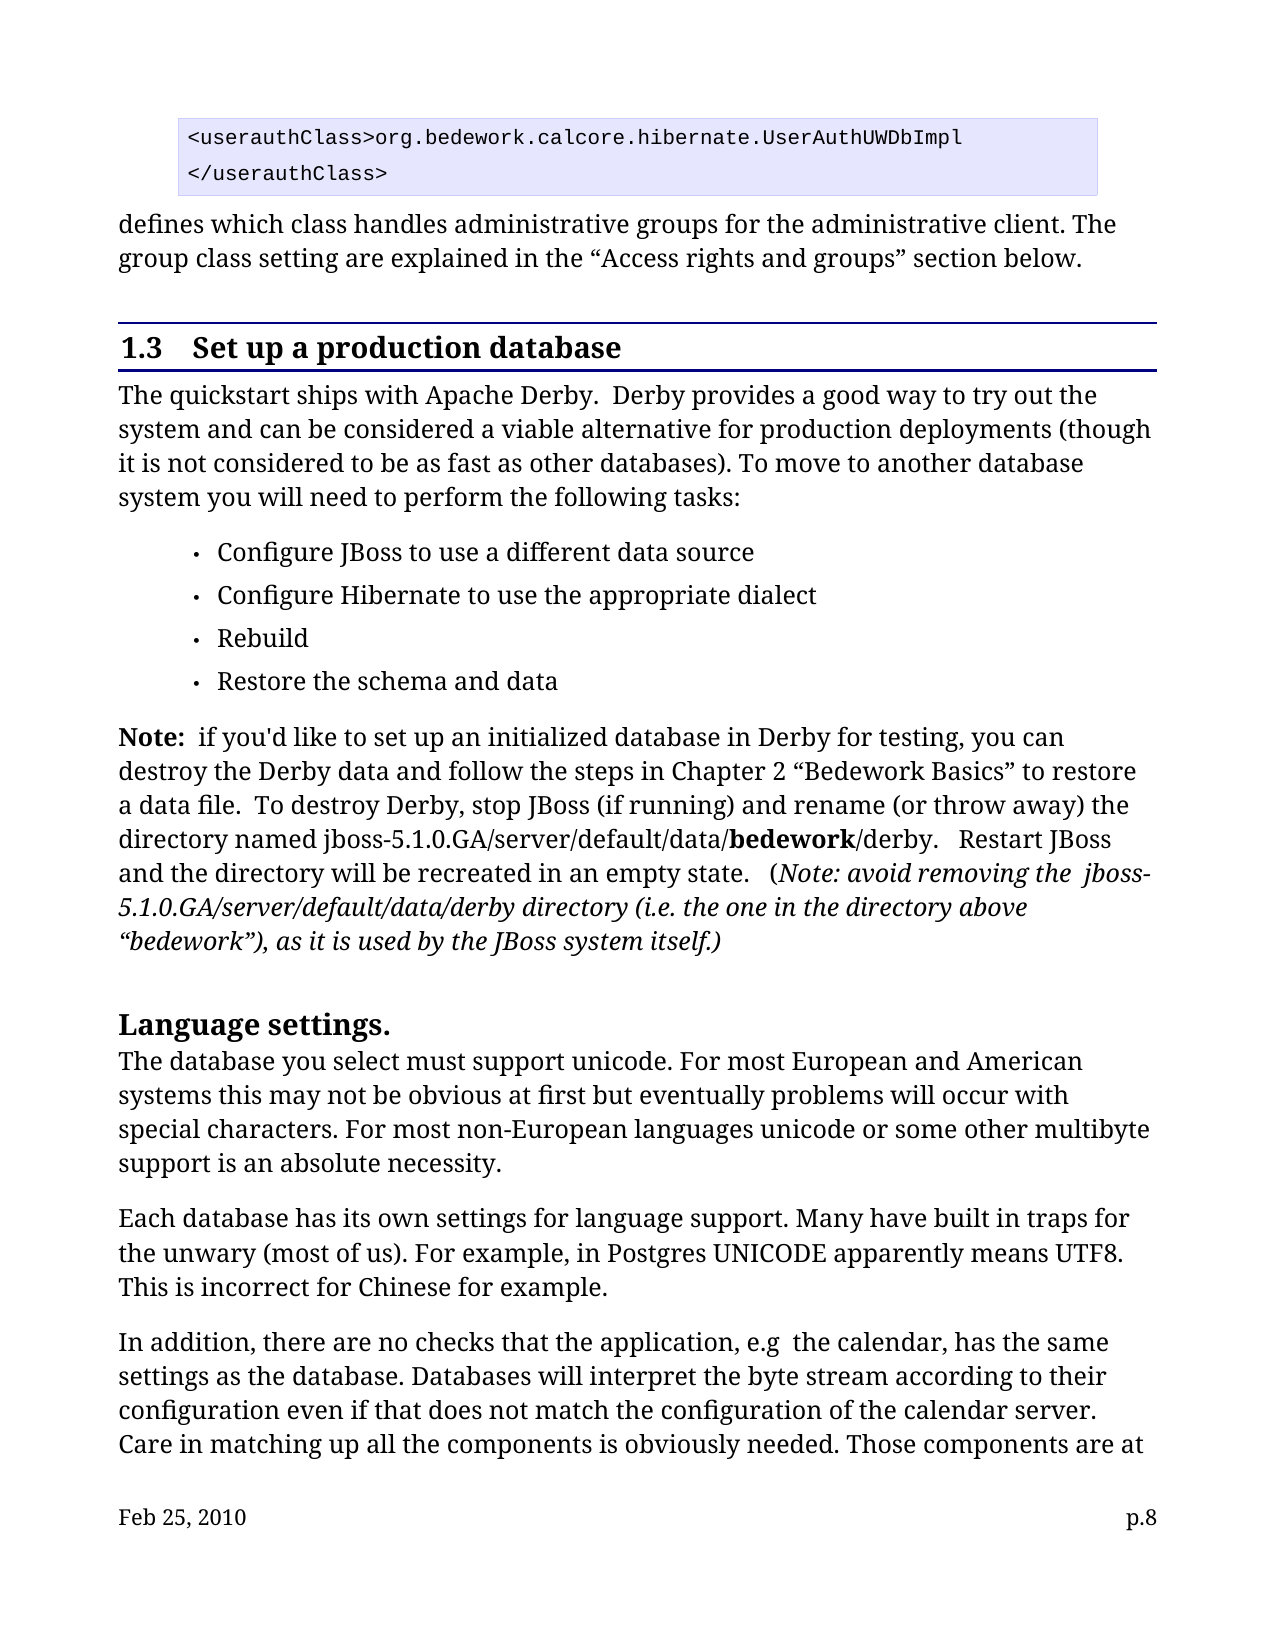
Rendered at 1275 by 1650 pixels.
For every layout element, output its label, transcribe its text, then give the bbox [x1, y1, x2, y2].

text The database you select must support unicode. For most European and American systems this may not be obvious at first but eventually problems will occur with special characters. For most non-European languages unicode or some other multibyte support is an absolute necessity. [118, 1044, 1157, 1180]
text Each database has its own settings for language support. Many have built in traps for the unwary (most of us). For example, in Postgres UNICODE apparently means UTF8. This is incorrect for Chinese for example. [118, 1201, 1157, 1303]
text <userauthClass>org.bedework.calcore.hibernate.UserAuthUWDbImpl [179, 119, 1097, 151]
text defines which class handles administrative groups for the administrative client. The group class setting are explained in the “Access rights and groups” section below. [118, 207, 1157, 275]
text Note: if you'd like to set up an initialized database in Derby for testing, you can destroy the Derby data and follow the steps in Chapter 2 “Bedework Basics” to restore a data file. To destroy Derby, stop JBoss (if running) and rename (or throw away) the directory named jboss-5.1.0.GA/server/default/data/bedework/derby. Restart JBoss and the directory will be recreated in an empty state. (Note: avoid removing the jboss-5.1.0.GA/server/default/data/derby directory (i.e. the one in the directory above “bedework”), as it is used by the JBoss system itself.) [118, 719, 1157, 958]
list Rebuild [193, 621, 1157, 655]
subtitle Set up a production database [118, 324, 1157, 369]
text In addition, there are no checks that the application, e.g the calendar, has the same settings as the database. Databases will interpret the byte stream according to their configuration even if that does not match the configuration of the calendar server. Care in matching up all the components is obviously needed. Those components are at [118, 1324, 1157, 1461]
list Configure Hibernate to use the appropriate dialect [193, 578, 1157, 612]
text </userauthClass> [179, 153, 1097, 195]
list Restore the schema and data [193, 664, 1157, 698]
subtitle Language settings. [118, 1004, 1157, 1044]
list Configure JBoss to use a different data source [193, 535, 1157, 569]
text The quickstart ships with Apache Derby. Derby provides a good way to try out the system and can be considered a viable alternative for production deployments (though it is not considered to be as fast as other databases). To move to another database system you will need to perform the following tasks: [118, 378, 1157, 514]
